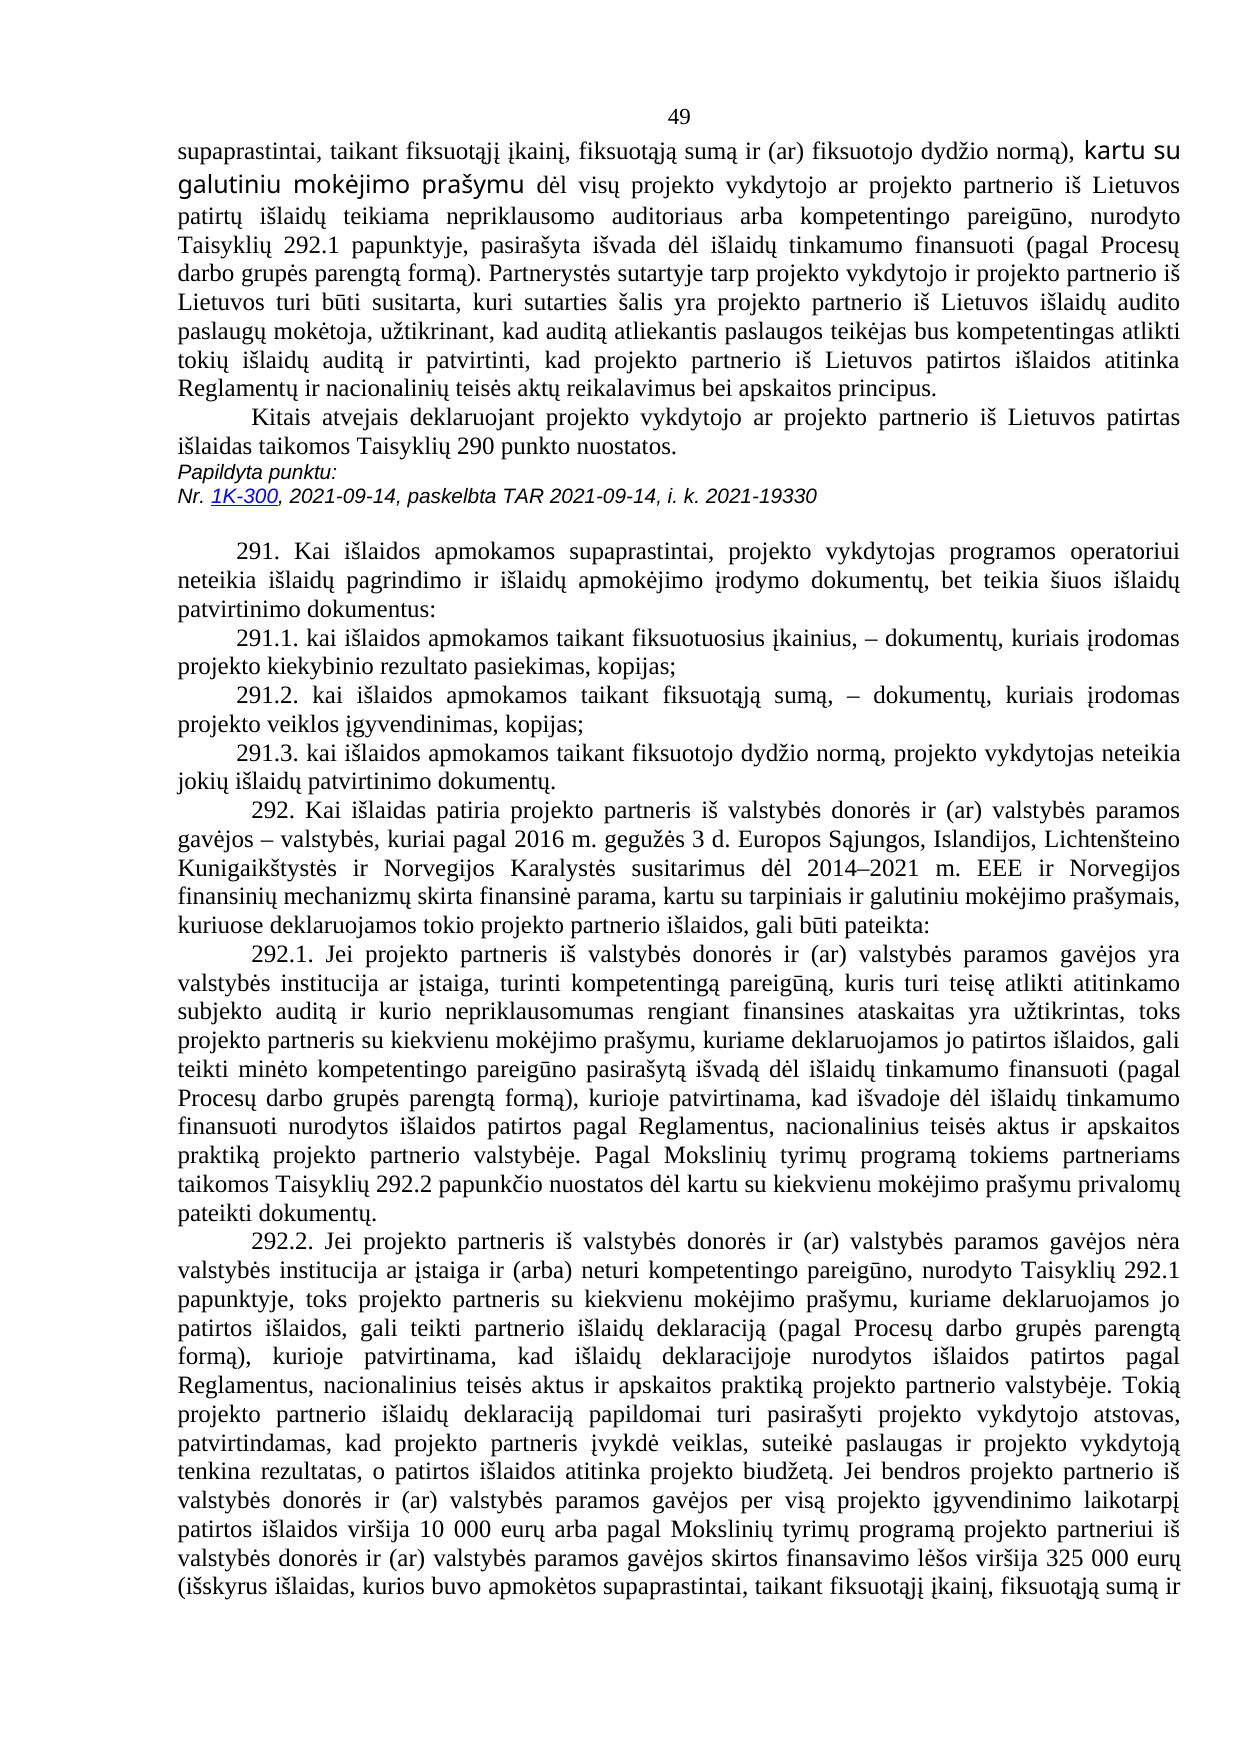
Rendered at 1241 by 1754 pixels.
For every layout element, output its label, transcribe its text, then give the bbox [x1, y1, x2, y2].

text 292.2. Jei projekto partneris iš valstybės donorės ir (ar) valstybės paramos gavėjos nėra valstybės institucija ar įstaiga ir (arba) neturi kompetentingo pareigūno, nurodyto Taisyklių 292.1 papunktyje, toks projekto partneris su kiekvienu mokėjimo prašymu, kuriame deklaruojamos jo patirtos išlaidos, gali teikti partnerio išlaidų deklaraciją (pagal Procesų darbo grupės parengtą formą), kurioje patvirtinama, kad išlaidų deklaracijoje nurodytos išlaidos patirtos pagal Reglamentus, nacionalinius teisės aktus ir apskaitos praktiką projekto partnerio valstybėje. Tokią projekto partnerio išlaidų deklaraciją papildomai turi pasirašyti projekto vykdytojo atstovas, patvirtindamas, kad projekto partneris įvykdė veiklas, suteikė paslaugas ir projekto vykdytoją tenkina rezultatas, o patirtos išlaidos atitinka projekto biudžetą. Jei bendros projekto partnerio iš valstybės donorės ir (ar) valstybės paramos gavėjos per visą projekto įgyvendinimo laikotarpį patirtos išlaidos viršija 10 000 eurų arba pagal Mokslinių tyrimų programą projekto partneriui iš valstybės donorės ir (ar) valstybės paramos gavėjos skirtos finansavimo lėšos viršija 325 000 eurų (išskyrus išlaidas, kurios buvo apmokėtos supaprastintai, taikant fiksuotąjį įkainį, fiksuotąją sumą ir [177, 1226, 1181, 1600]
text 292.1. Jei projekto partneris iš valstybės donorės ir (ar) valstybės paramos gavėjos yra valstybės institucija ar įstaiga, turinti kompetentingą pareigūną, kuris turi teisę atlikti atitinkamo subjekto auditą ir kurio nepriklausomumas rengiant finansines ataskaitas yra užtikrintas, toks projekto partneris su kiekvienu mokėjimo prašymu, kuriame deklaruojamos jo patirtos išlaidos, gali teikti minėto kompetentingo pareigūno pasirašytą išvadą dėl išlaidų tinkamumo finansuoti (pagal Procesų darbo grupės parengtą formą), kurioje patvirtinama, kad išvadoje dėl išlaidų tinkamumo finansuoti nurodytos išlaidos patirtos pagal Reglamentus, nacionalinius teisės aktus ir apskaitos praktiką projekto partnerio valstybėje. Pagal Mokslinių tyrimų programą tokiems partneriams taikomos Taisyklių 292.2 papunkčio nuostatos dėl kartu su kiekvienu mokėjimo prašymu privalomų pateikti dokumentų. [177, 939, 1181, 1226]
text 291.2. kai išlaidos apmokamos taikant fiksuotąją sumą, – dokumentų, kuriais įrodomas projekto veiklos įgyvendinimas, kopijas; [177, 680, 1181, 738]
text 291.1. kai išlaidos apmokamos taikant fiksuotuosius įkainius, – dokumentų, kuriais įrodomas projekto kiekybinio rezultato pasiekimas, kopijas; [177, 623, 1181, 680]
text Papildyta punktu: [177, 460, 1181, 484]
text Nr. 1K-300, 2021-09-14, paskelbta TAR 2021-09-14, i. k. 2021-19330 [177, 484, 1181, 508]
text 292. Kai išlaidas patiria projekto partneris iš valstybės donorės ir (ar) valstybės paramos gavėjos – valstybės, kuriai pagal 2016 m. gegužės 3 d. Europos Sąjungos, Islandijos, Lichtenšteino Kunigaikštystės ir Norvegijos Karalystės susitarimus dėl 2014–2021 m. EEE ir Norvegijos finansinių mechanizmų skirta finansinė parama, kartu su tarpiniais ir galutiniu mokėjimo prašymais, kuriuose deklaruojamos tokio projekto partnerio išlaidos, gali būti pateikta: [177, 795, 1181, 939]
text supaprastintai, taikant fiksuotąjį įkainį, fiksuotąją sumą ir (ar) fiksuotojo dydžio normą), kartu su galutiniu mokėjimo prašymu dėl visų projekto vykdytojo ar projekto partnerio iš Lietuvos patirtų išlaidų teikiama nepriklausomo auditoriaus arba kompetentingo pareigūno, nurodyto Taisyklių 292.1 papunktyje, pasirašyta išvada dėl išlaidų tinkamumo finansuoti (pagal Procesų darbo grupės parengtą formą). Partnerystės sutartyje tarp projekto vykdytojo ir projekto partnerio iš Lietuvos turi būti susitarta, kuri sutarties šalis yra projekto partnerio iš Lietuvos išlaidų audito paslaugų mokėtoja, užtikrinant, kad auditą atliekantis paslaugos teikėjas bus kompetentingas atlikti tokių išlaidų auditą ir patvirtinti, kad projekto partnerio iš Lietuvos patirtos išlaidos atitinka Reglamentų ir nacionalinių teisės aktų reikalavimus bei apskaitos principus. [177, 133, 1181, 402]
text 291.3. kai išlaidos apmokamos taikant fiksuotojo dydžio normą, projekto vykdytojas neteikia jokių išlaidų patvirtinimo dokumentų. [177, 738, 1181, 795]
text 291. Kai išlaidos apmokamos supaprastintai, projekto vykdytojas programos operatoriui neteikia išlaidų pagrindimo ir išlaidų apmokėjimo įrodymo dokumentų, bet teikia šiuos išlaidų patvirtinimo dokumentus: [177, 536, 1181, 623]
text Kitais atvejais deklaruojant projekto vykdytojo ar projekto partnerio iš Lietuvos patirtas išlaidas taikomos Taisyklių 290 punkto nuostatos. [177, 402, 1181, 460]
